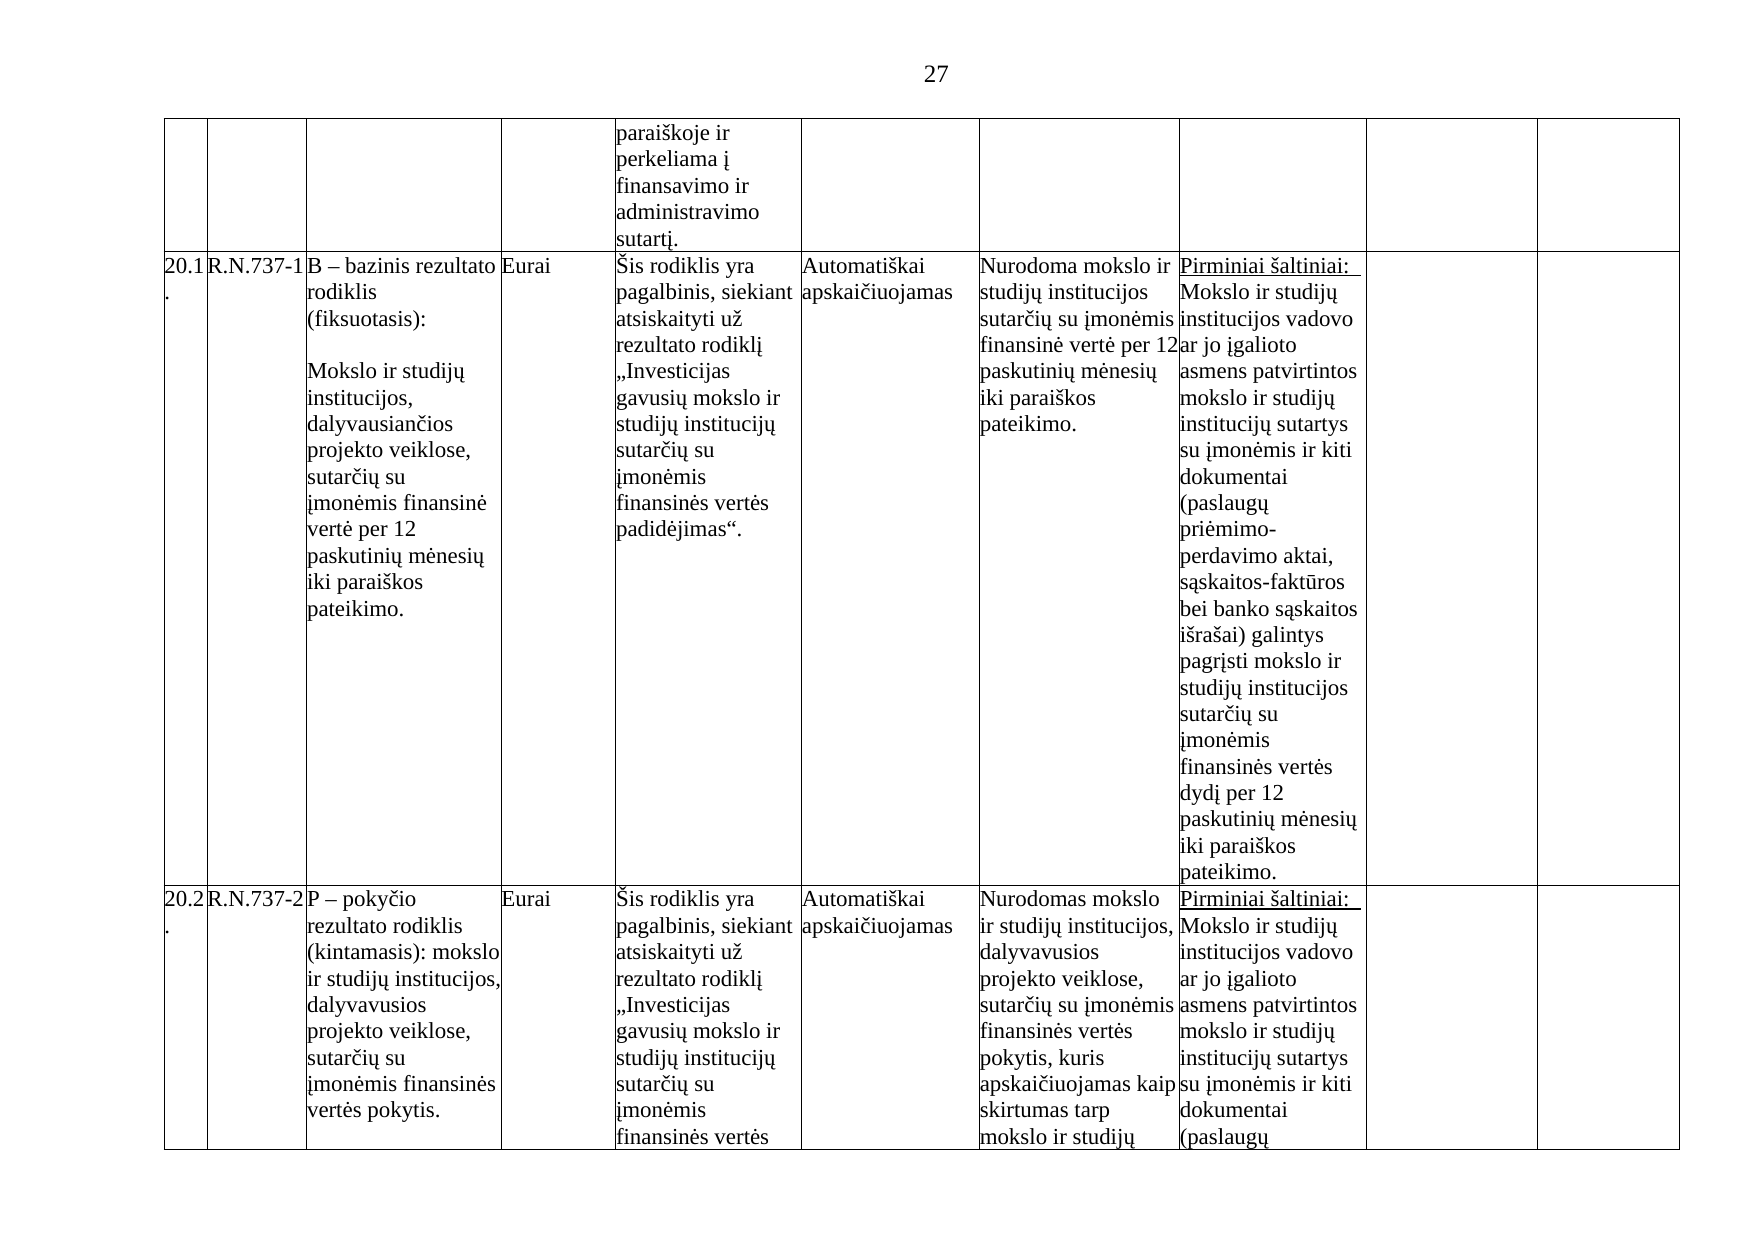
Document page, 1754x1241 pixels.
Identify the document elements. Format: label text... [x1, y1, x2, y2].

table_cell 20.1. [165, 252, 207, 884]
table_cell Šis rodiklis yra pagalbinis, siekiant atsiskaityti už rezultato rodiklį „Investicijas gavusių mokslo ir studijų institucijų sutarčių su įmonėmis finansinės vertės [616, 886, 801, 1149]
table_cell [307, 119, 501, 251]
table_cell Šis rodiklis yra pagalbinis, siekiant atsiskaityti už rezultato rodiklį „Investicijas gavusių mokslo ir studijų institucijų sutarčių su įmonėmis finansinės vertės padidėjimas“. [616, 252, 801, 884]
table_cell [1367, 252, 1537, 884]
table_cell [1538, 252, 1679, 884]
table_cell [980, 119, 1179, 251]
table_cell Pirminiai šaltiniai: Mokslo ir studijų institucijos vadovo ar jo įgalioto asmens patvirtintos mokslo ir studijų institucijų sutartys su įmonėmis ir kiti dokumentai (paslaugų [1180, 886, 1366, 1149]
table_cell [1367, 119, 1537, 251]
table_cell [208, 119, 306, 251]
table_cell B – bazinis rezultato rodiklis (fiksuotasis): Mokslo ir studijų institucijos, dalyvausiančios projekto veiklose, sutarčių su įmonėmis finansinė vertė per 12 paskutinių mėnesių iki paraiškos pateikimo. [307, 252, 501, 884]
table_cell [502, 119, 615, 251]
table_cell Nurodomas mokslo ir studijų institucijos, dalyvavusios projekto veiklose, sutarčių su įmonėmis finansinės vertės pokytis, kuris apskaičiuojamas kaip skirtumas tarp mokslo ir studijų [980, 886, 1179, 1149]
table_cell Eurai [502, 252, 615, 884]
table_cell paraiškoje ir perkeliama į finansavimo ir administravimo sutartį. [616, 119, 801, 251]
table_cell [1538, 119, 1679, 251]
table_cell 20.2. [165, 886, 207, 1149]
table_cell R.N.737-1 [208, 252, 306, 884]
table_cell P – pokyčio rezultato rodiklis (kintamasis): mokslo ir studijų institucijos, dalyvavusios projekto veiklose, sutarčių su įmonėmis finansinės vertės pokytis. [307, 886, 501, 1149]
table_cell Nurodoma mokslo ir studijų institucijos sutarčių su įmonėmis finansinė vertė per 12 paskutinių mėnesių iki paraiškos pateikimo. [980, 252, 1179, 884]
table_cell [1538, 886, 1679, 1149]
table_cell Eurai [502, 886, 615, 1149]
table_cell [1367, 886, 1537, 1149]
table_cell [1180, 119, 1366, 251]
table_cell Automatiškai apskaičiuojamas [802, 886, 979, 1149]
table_cell [165, 119, 207, 251]
table_cell [802, 119, 979, 251]
table_cell Automatiškai apskaičiuojamas [802, 252, 979, 884]
table_cell R.N.737-2 [208, 886, 306, 1149]
table_cell Pirminiai šaltiniai: Mokslo ir studijų institucijos vadovo ar jo įgalioto asmens patvirtintos mokslo ir studijų institucijų sutartys su įmonėmis ir kiti dokumentai (paslaugų priėmimo-perdavimo aktai, sąskaitos-faktūros bei banko sąskaitos išrašai) galintys pagrįsti mokslo ir studijų institucijos sutarčių su įmonėmis finansinės vertės dydį per 12 paskutinių mėnesių iki paraiškos pateikimo. [1180, 252, 1366, 884]
